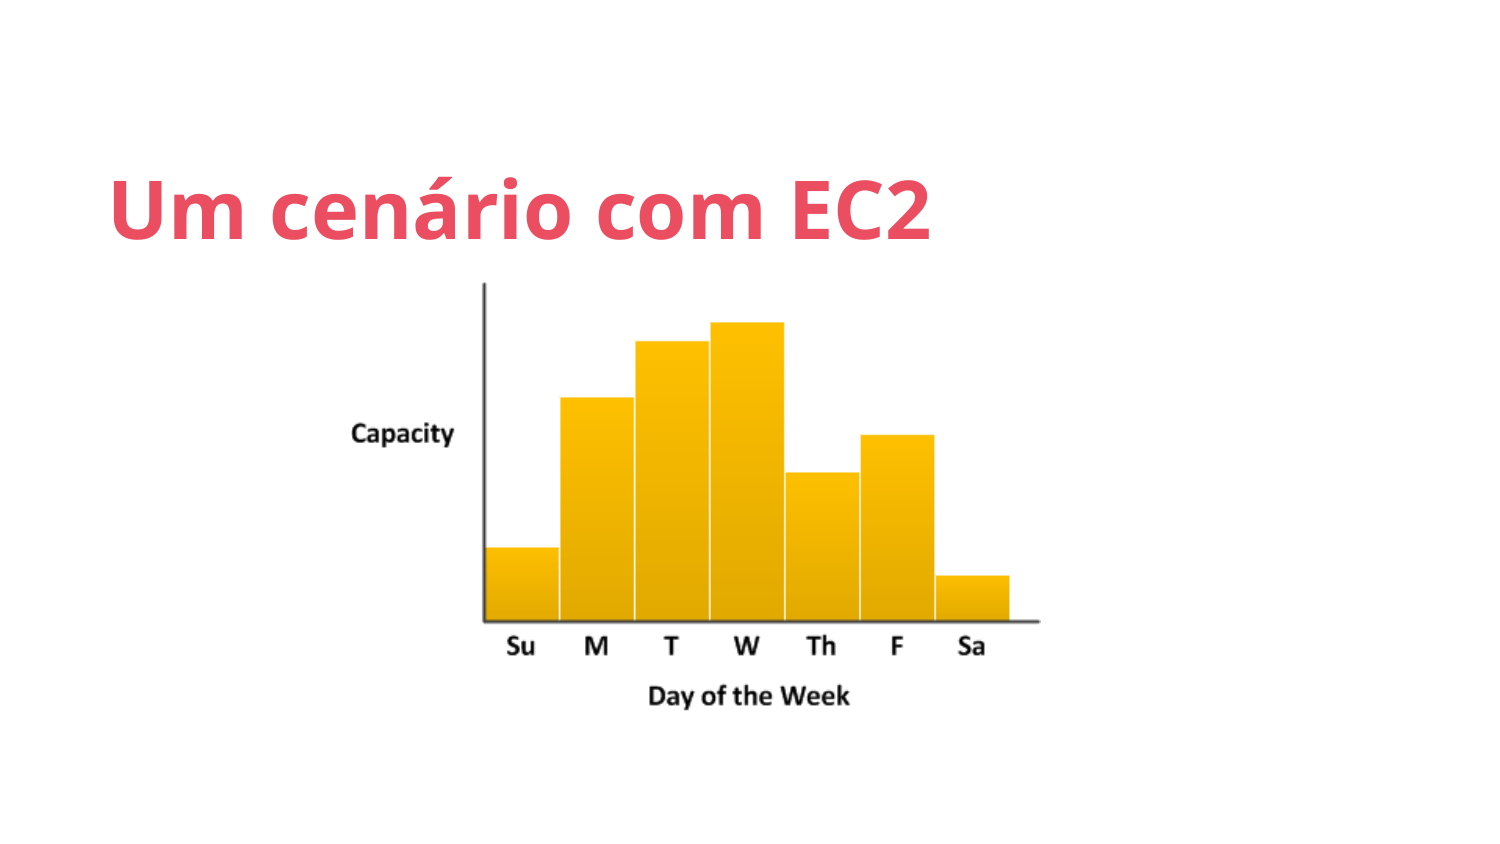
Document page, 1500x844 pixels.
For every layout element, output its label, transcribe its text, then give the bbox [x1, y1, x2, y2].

text_box Um cenário com EC2 [92, 128, 1456, 268]
picture [351, 282, 1041, 716]
